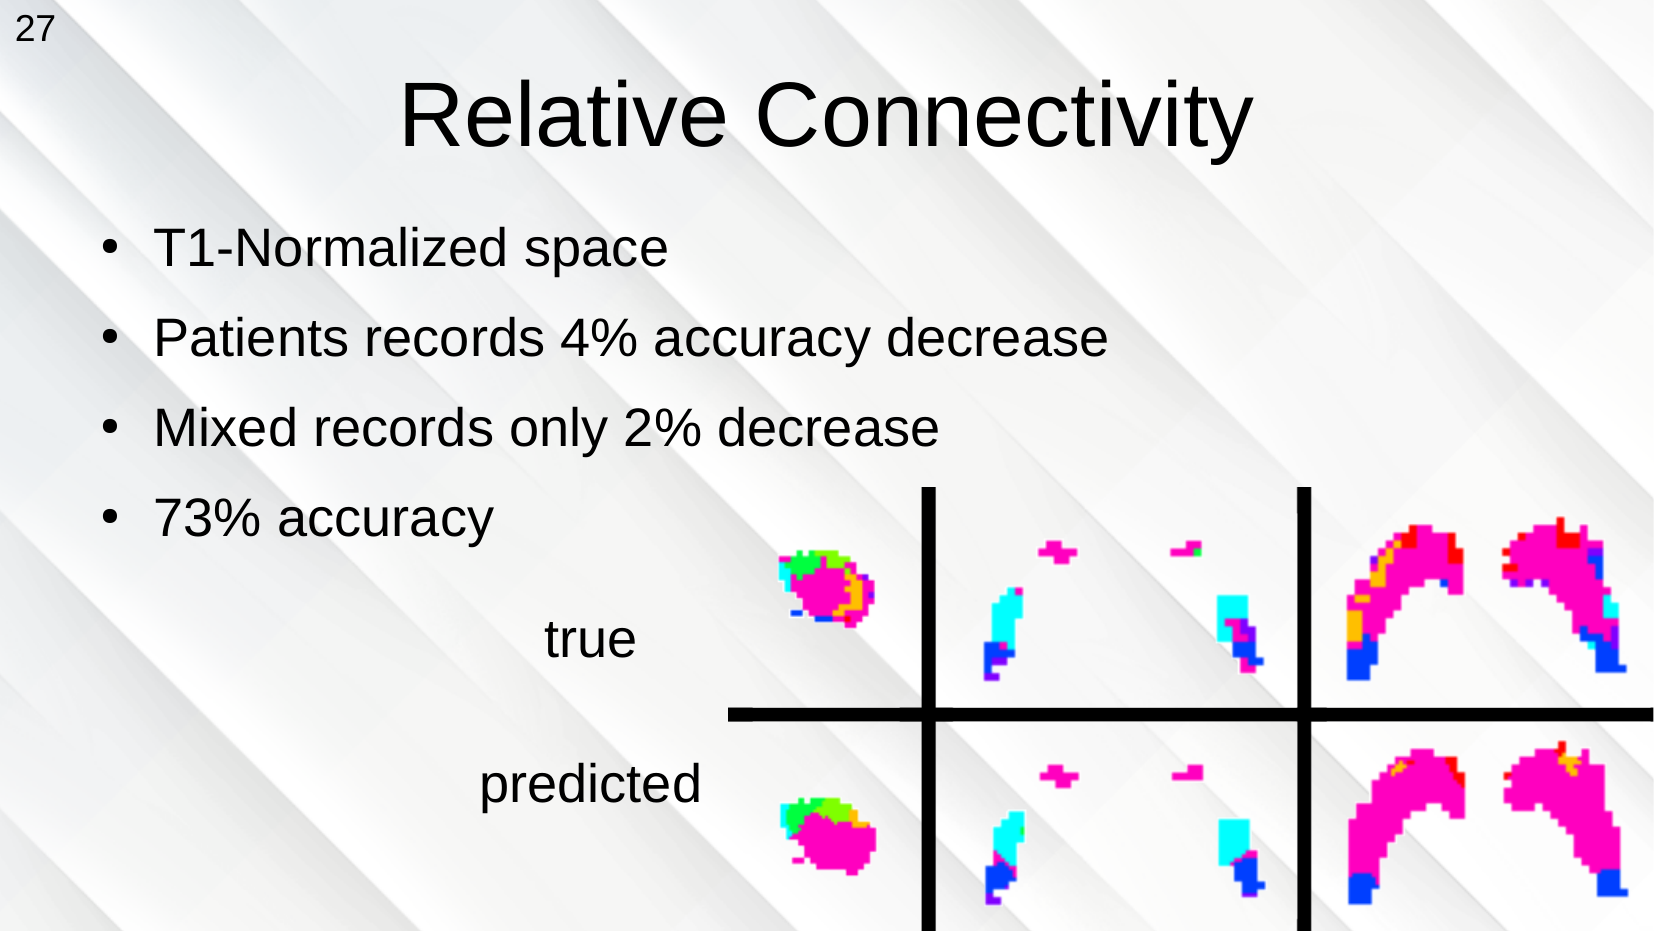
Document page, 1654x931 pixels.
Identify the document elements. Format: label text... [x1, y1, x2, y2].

list T1-Normalized space Patients records 4% accuracy decrease Mixed records only 2% decrease 73% accuracy [82, 217, 1571, 863]
text_box true predicted [440, 601, 728, 865]
title Relative Connectivity [82, 37, 1571, 193]
picture [0, 0, 1654, 931]
